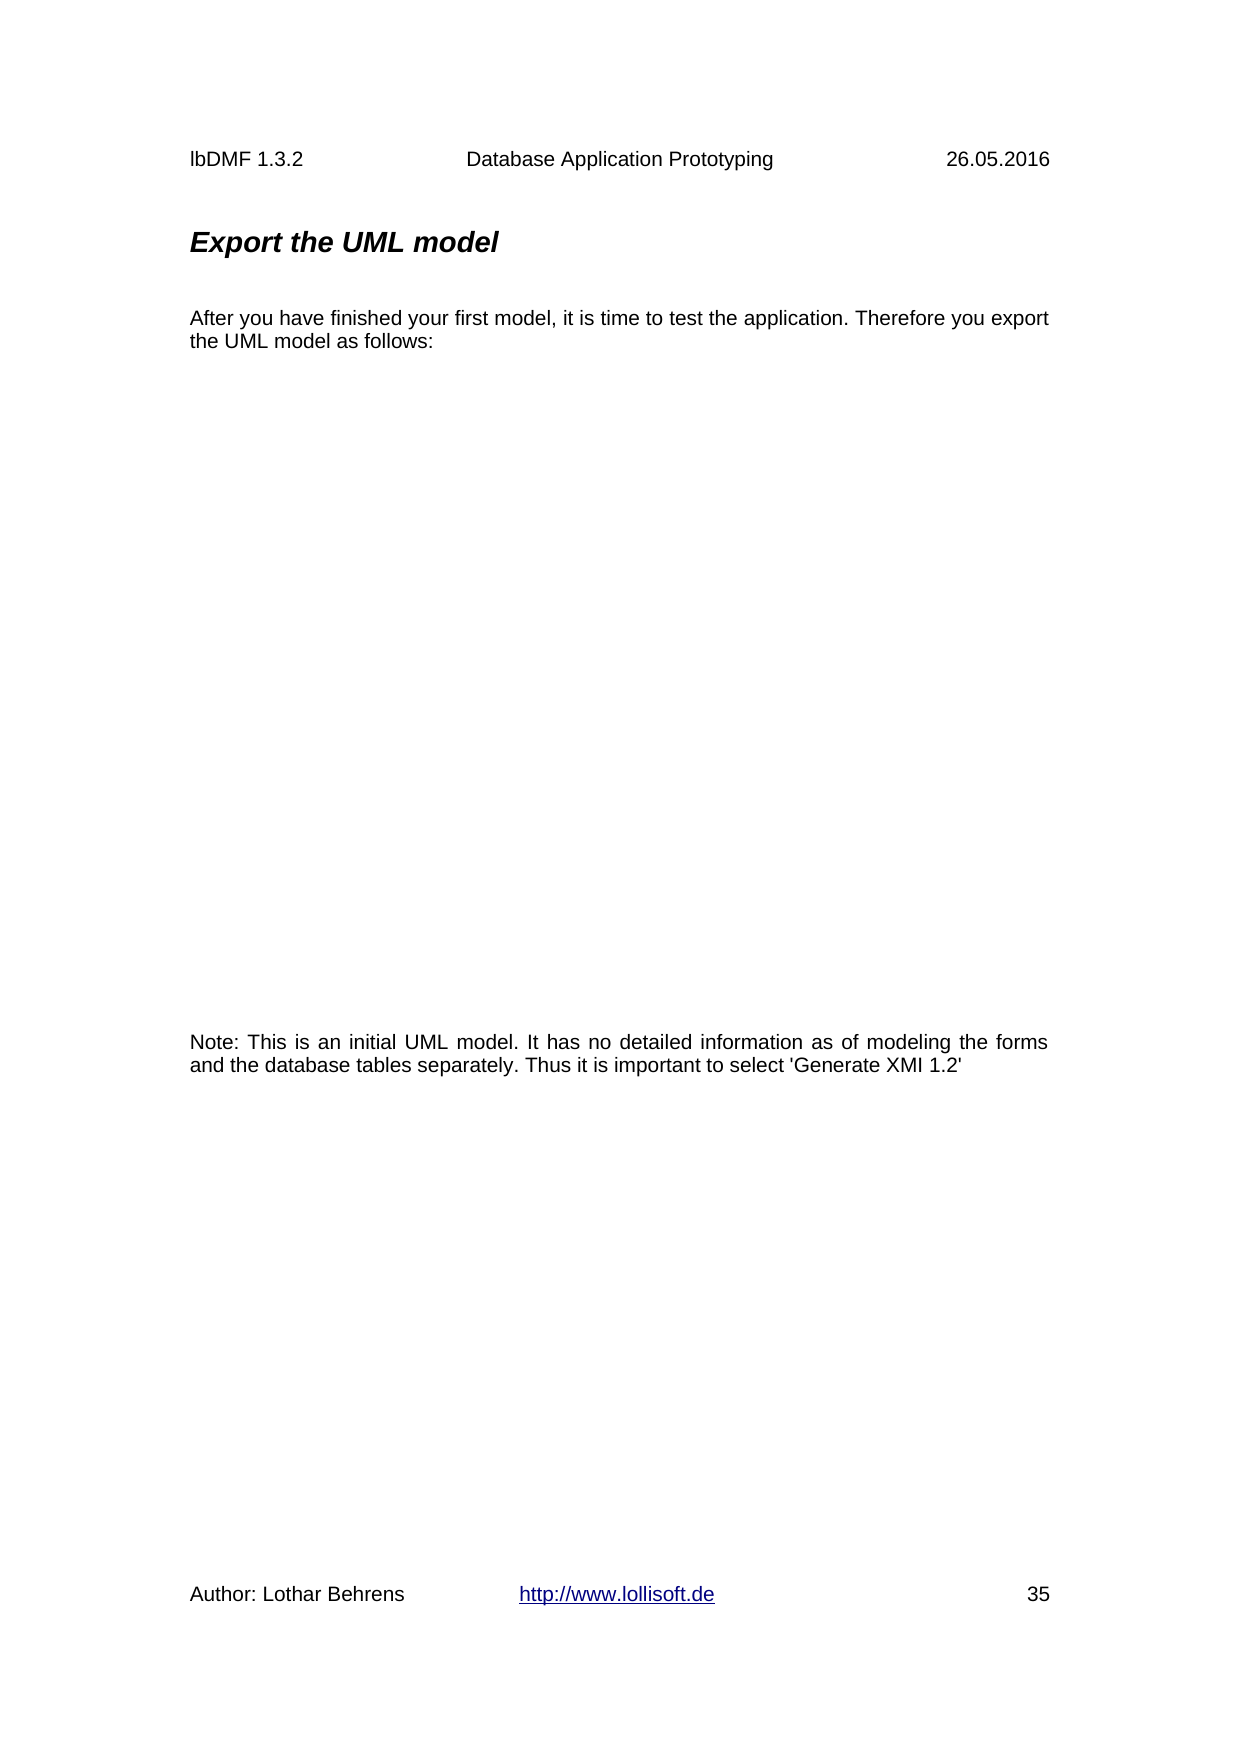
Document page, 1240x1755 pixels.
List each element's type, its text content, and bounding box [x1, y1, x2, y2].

text Note: This is an initial UML model. It has no detailed information as of modeling the forms and the database tables separately. Thus it is important to select 'Generate XMI 1.2' [189, 1031, 1050, 1077]
subtitle Export the UML model [189, 226, 1050, 258]
text After you have finished your first model, it is time to test the application. Therefore you export the UML model as follows: [189, 306, 1050, 353]
